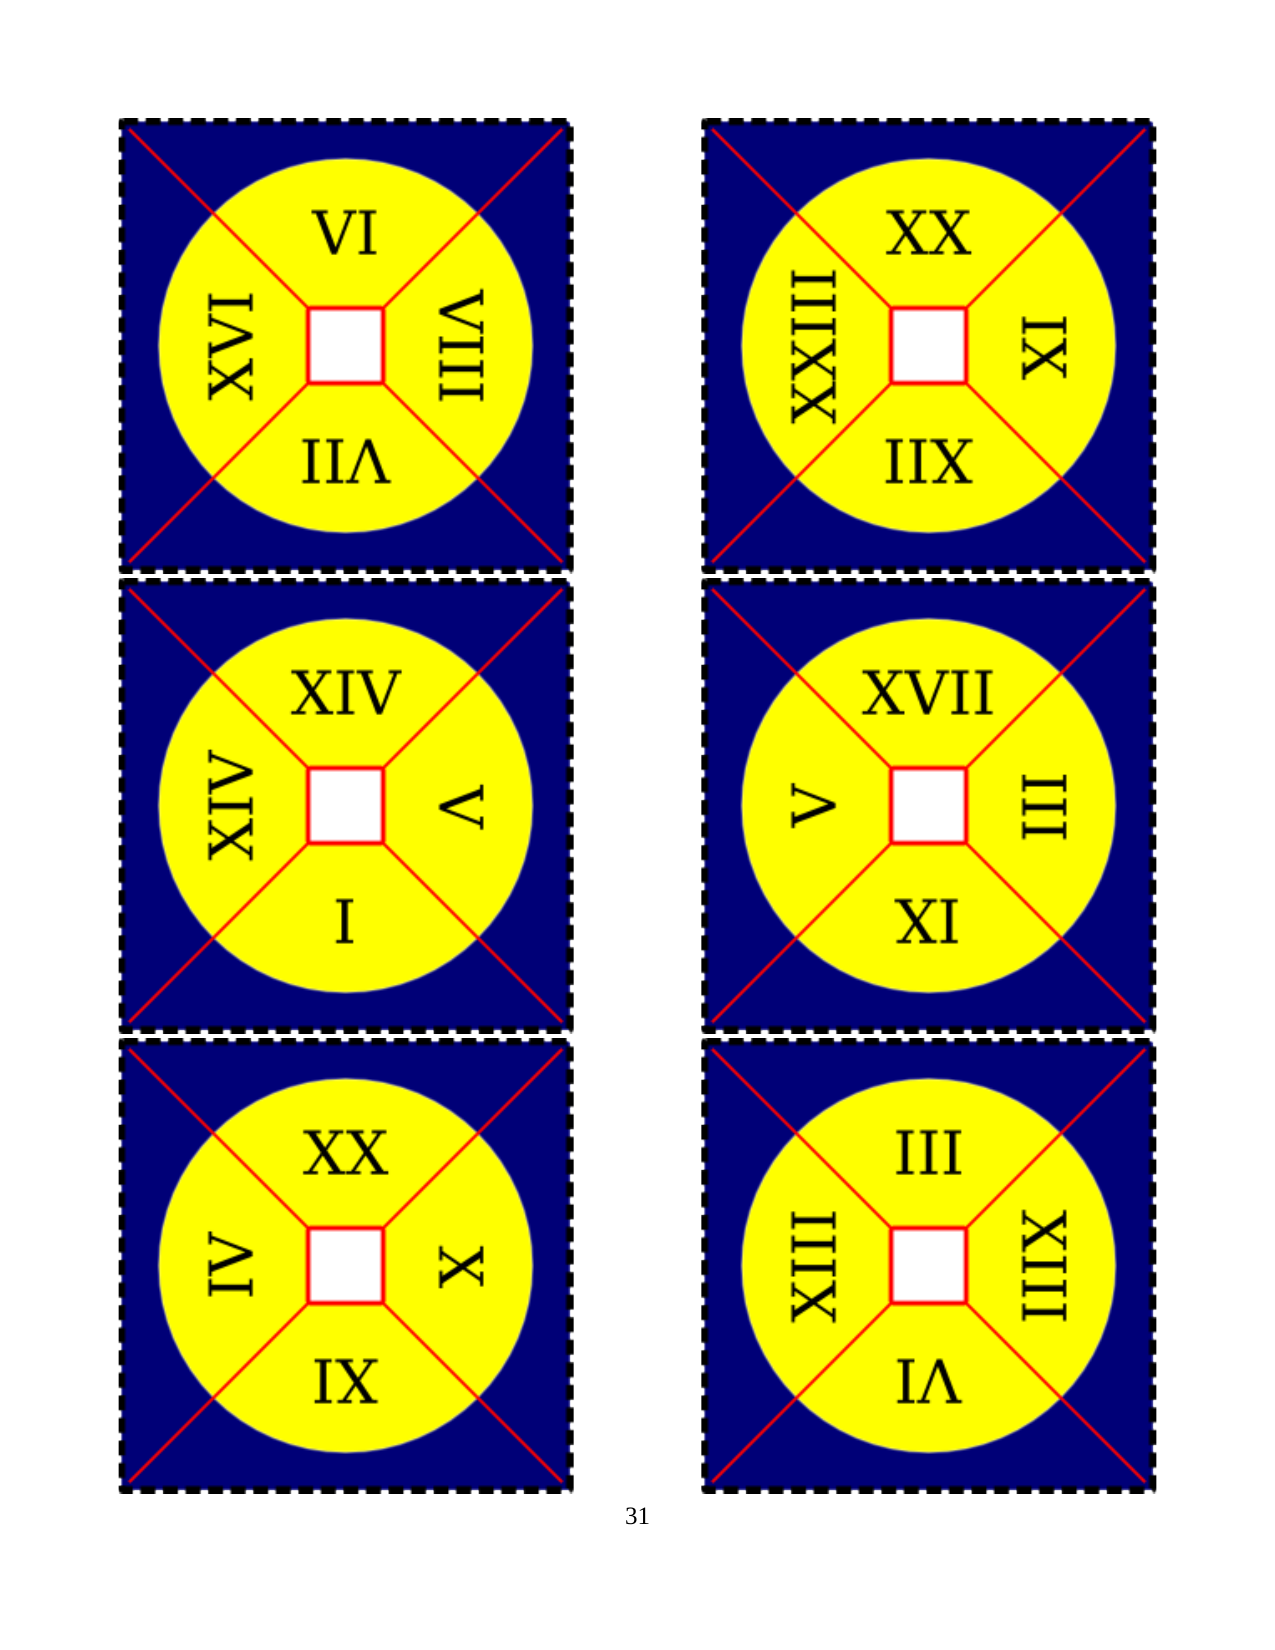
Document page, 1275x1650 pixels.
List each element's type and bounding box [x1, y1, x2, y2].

picture [118, 1038, 574, 1494]
picture [701, 1038, 1157, 1494]
picture [701, 118, 1157, 574]
picture [701, 578, 1157, 1034]
picture [118, 578, 574, 1034]
picture [118, 118, 574, 574]
